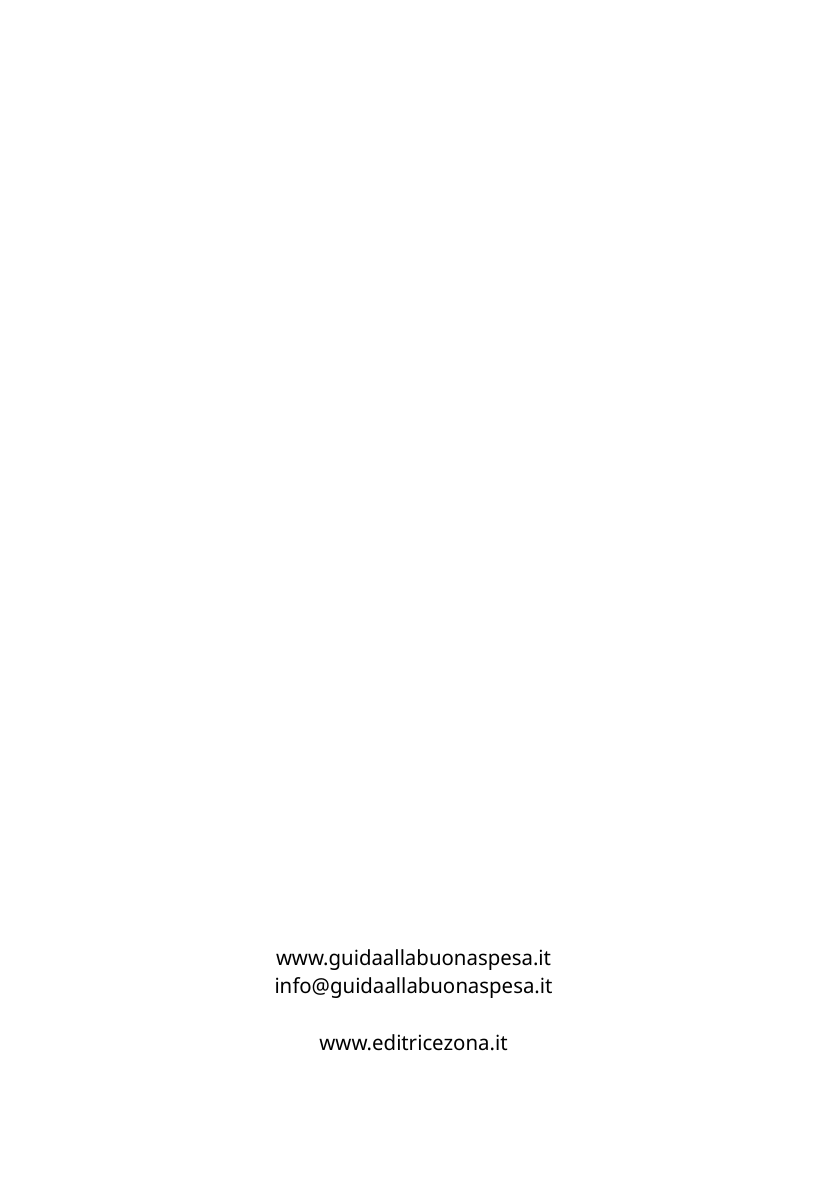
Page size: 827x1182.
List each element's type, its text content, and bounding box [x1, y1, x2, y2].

text www.guidaallabuonaspesa.it [118, 943, 709, 971]
text info@guidaallabuonaspesa.it [118, 971, 709, 1000]
text www.editricezona.it [118, 1028, 709, 1057]
